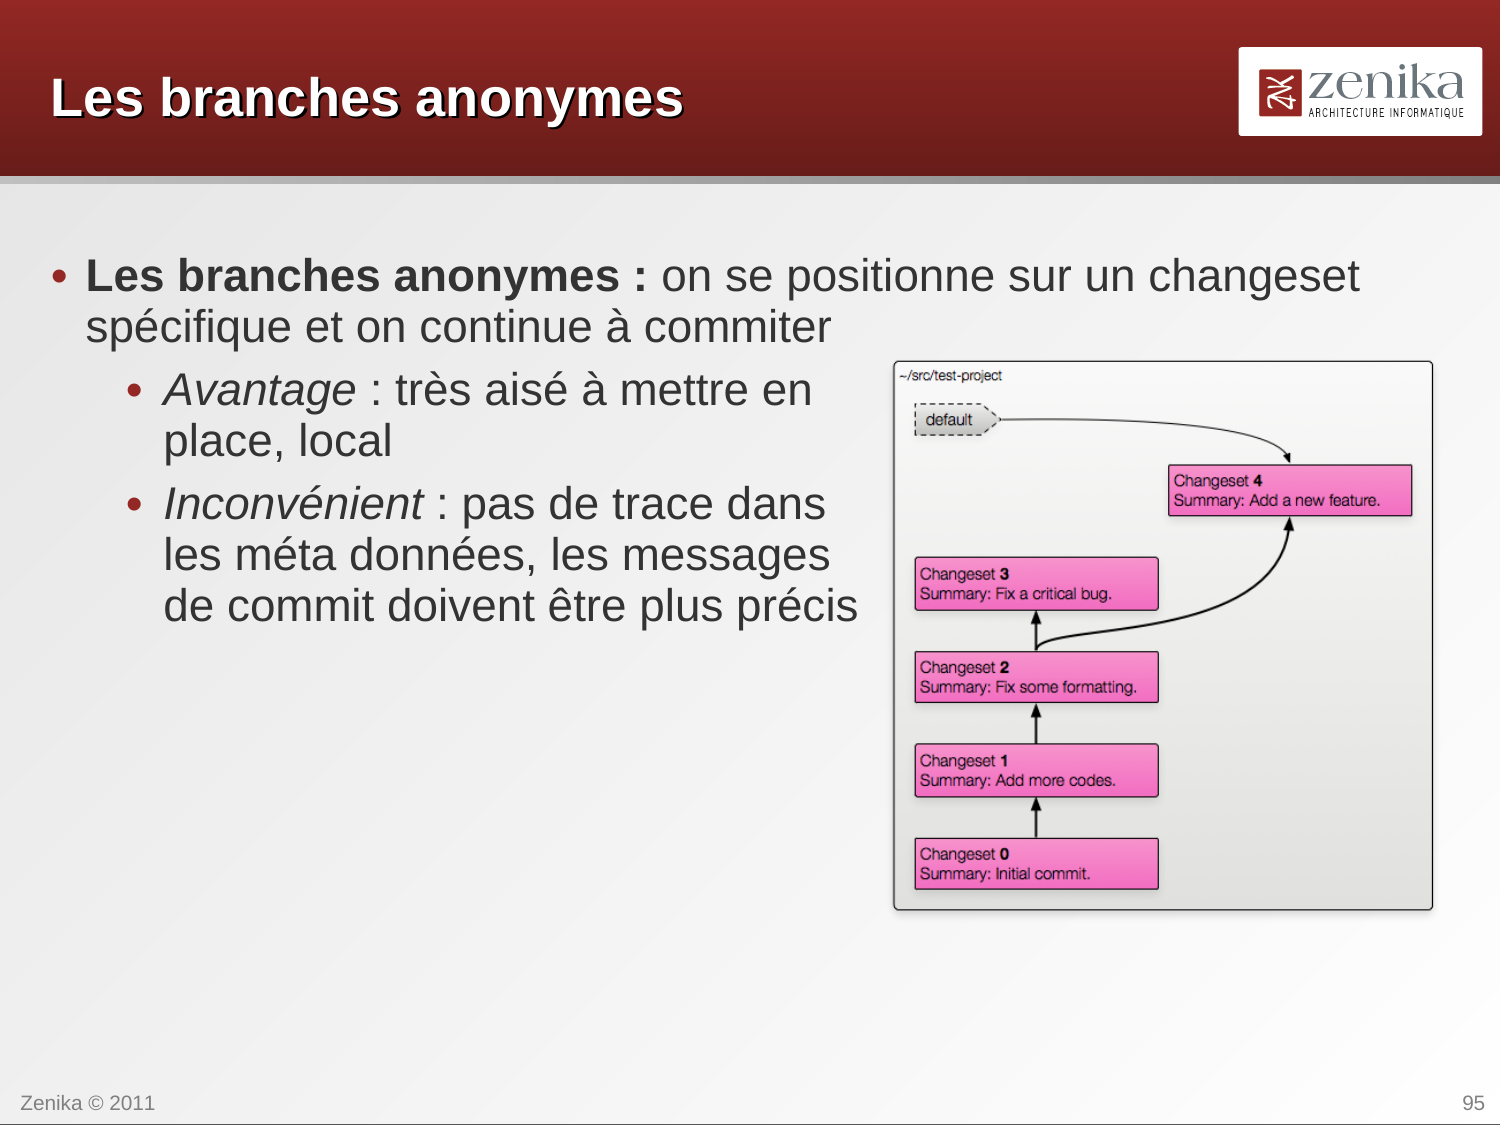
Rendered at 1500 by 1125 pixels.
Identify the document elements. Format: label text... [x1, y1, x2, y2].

picture [1257, 58, 1464, 125]
picture [803, 332, 1500, 937]
title Les branches anonymes [50, 22, 1206, 172]
list Les branches anonymes : on se positionne sur un changeset spécifique et on continue à commiter Avantage : très aisé à mettre en place, local Inconvénient : pas de trace dans les méta données, les messages de commit doivent être plus précis [50, 249, 1435, 1064]
